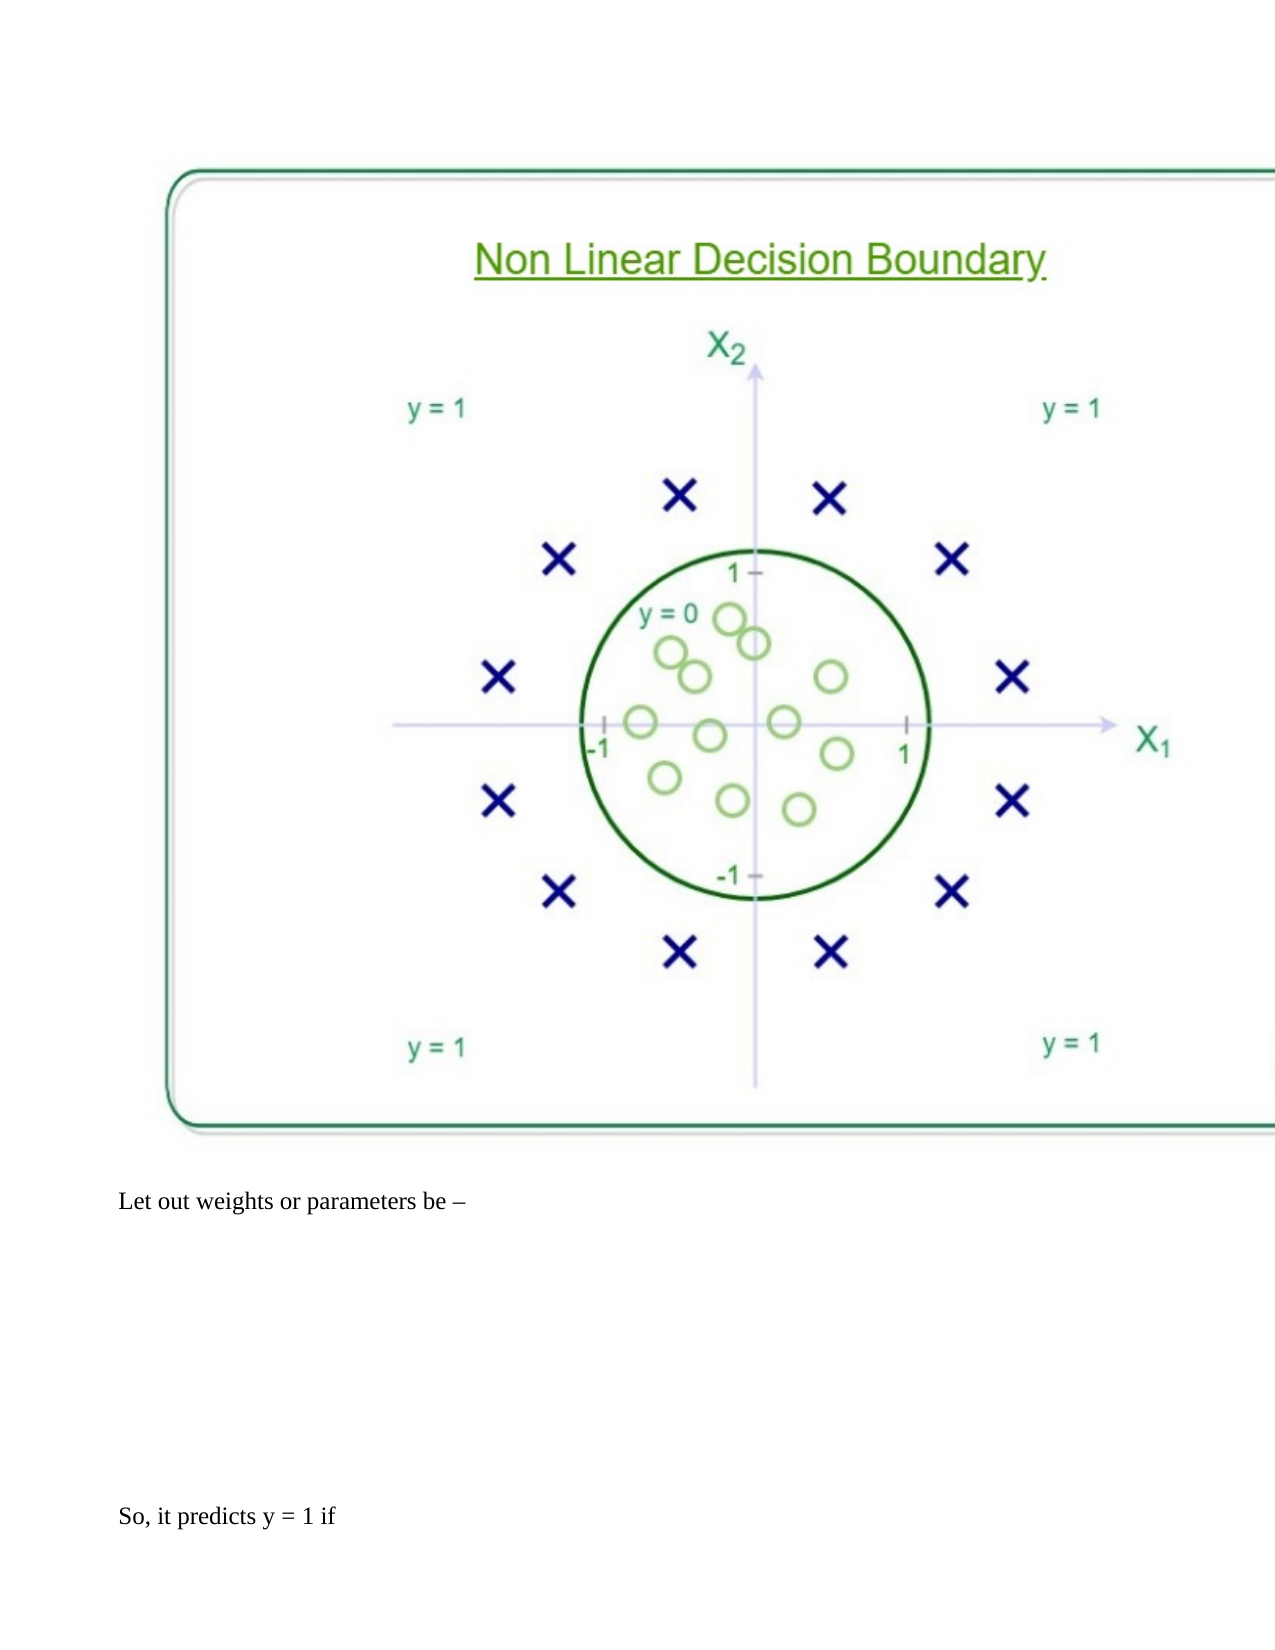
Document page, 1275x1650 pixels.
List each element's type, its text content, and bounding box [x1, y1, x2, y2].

text Let out weights or parameters be – [118, 1183, 1157, 1215]
text So, it predicts y = 1 if [118, 1501, 1157, 1530]
picture [118, 118, 1275, 1183]
